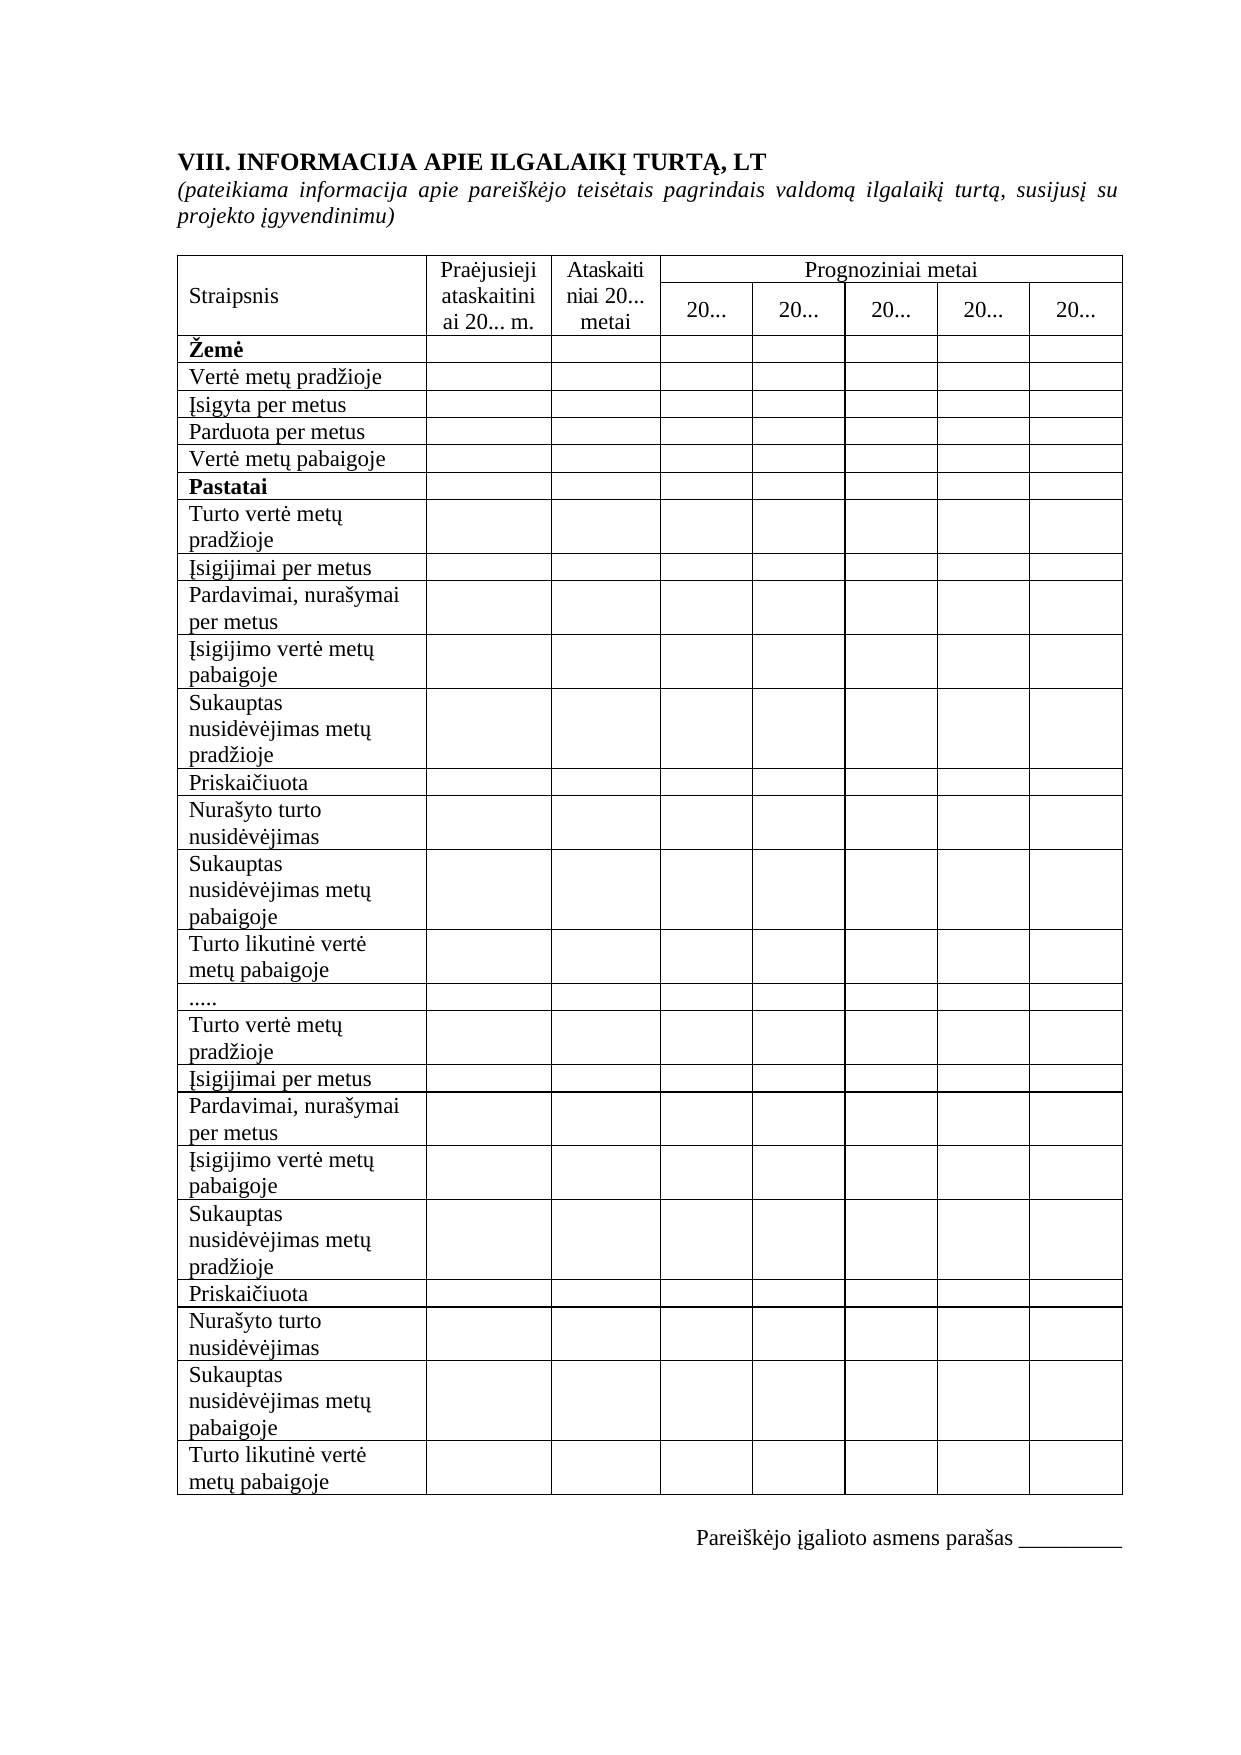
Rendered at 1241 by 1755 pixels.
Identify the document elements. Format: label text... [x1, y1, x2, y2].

table_cell [753, 1308, 844, 1360]
table_cell [552, 635, 660, 688]
table_cell [753, 1011, 844, 1064]
table_cell [1030, 581, 1122, 634]
table_cell [753, 1280, 844, 1306]
table_cell [661, 391, 752, 417]
table_cell Žemė [178, 336, 426, 362]
table_header Prognoziniai metai [661, 256, 1122, 282]
table_cell [661, 1011, 752, 1064]
table_cell [552, 336, 660, 362]
table_cell [846, 1146, 937, 1199]
table_cell [938, 500, 1029, 553]
table_cell Įsigijimo vertė metų pabaigoje [178, 635, 426, 688]
table_cell [1030, 850, 1122, 929]
table_cell [938, 984, 1029, 1010]
table_cell Vertė metų pabaigoje [178, 445, 426, 472]
table_cell [938, 1146, 1029, 1199]
table_cell [427, 1308, 551, 1360]
table_cell [846, 418, 937, 444]
table_cell [552, 445, 660, 472]
table_cell 20... [661, 283, 752, 335]
table_cell [552, 689, 660, 768]
table_cell [552, 1441, 660, 1494]
table_cell [1030, 796, 1122, 849]
table_cell [846, 1065, 937, 1091]
table_cell [552, 1146, 660, 1199]
text (pateikiama informacija apie pareiškėjo teisėtais pagrindais valdomą ilgalaikį turtą, susijusį su projekto įgyvendinimu) [177, 176, 1122, 228]
table_cell [661, 769, 752, 795]
table_cell [1030, 1200, 1122, 1279]
table_cell [846, 930, 937, 983]
table_cell ..... [178, 984, 426, 1010]
table_cell [938, 1280, 1029, 1306]
table_cell [661, 796, 752, 849]
table_cell [427, 1146, 551, 1199]
table_cell [938, 336, 1029, 362]
table_cell [552, 1200, 660, 1279]
table_cell [427, 336, 551, 362]
table_cell [1030, 391, 1122, 417]
table_cell [427, 1065, 551, 1091]
table_cell [427, 769, 551, 795]
table_cell [427, 581, 551, 634]
table_cell [427, 689, 551, 768]
table_cell [846, 554, 937, 580]
table_cell [1030, 1361, 1122, 1440]
table_cell [753, 689, 844, 768]
table_cell [661, 445, 752, 472]
table_cell [661, 473, 752, 499]
table_cell [1030, 1441, 1122, 1494]
table_cell [552, 796, 660, 849]
text VIII. INFORMACIJA APIE ILGALAIKĮ TURTĄ, LT [177, 147, 1122, 176]
table_cell Pardavimai, nurašymai per metus [178, 1093, 426, 1145]
table_cell [846, 363, 937, 389]
table_cell [661, 984, 752, 1010]
table_cell Turto vertė metų pradžioje [178, 1011, 426, 1064]
table_cell [552, 1011, 660, 1064]
table_cell Įsigijimai per metus [178, 1065, 426, 1091]
table_cell [1030, 1146, 1122, 1199]
table_cell [661, 1093, 752, 1145]
table_cell [1030, 336, 1122, 362]
table_cell [753, 1200, 844, 1279]
table_cell 20... [846, 283, 937, 335]
table_cell [552, 1280, 660, 1306]
table_cell [846, 1011, 937, 1064]
table_header Praėjusieji ataskaitiniai 20... m. [427, 256, 551, 335]
table_cell [661, 1361, 752, 1440]
table_cell [846, 1361, 937, 1440]
table_cell [427, 1441, 551, 1494]
table_cell [846, 850, 937, 929]
table_cell [846, 1280, 937, 1306]
table_cell [552, 1065, 660, 1091]
table_cell [846, 445, 937, 472]
table_cell [427, 796, 551, 849]
table_cell Pastatai [178, 473, 426, 499]
table_cell [661, 1441, 752, 1494]
table_cell [427, 635, 551, 688]
table_cell [846, 689, 937, 768]
table_cell [1030, 473, 1122, 499]
table_cell [552, 581, 660, 634]
table_cell [1030, 363, 1122, 389]
table_cell [938, 554, 1029, 580]
table_cell [753, 1093, 844, 1145]
table_cell [1030, 769, 1122, 795]
table_cell [552, 1308, 660, 1360]
table_cell [753, 473, 844, 499]
table_cell [938, 930, 1029, 983]
table_cell [753, 554, 844, 580]
table_cell [846, 984, 937, 1010]
table_cell [552, 418, 660, 444]
table_cell Pardavimai, nurašymai per metus [178, 581, 426, 634]
table_cell [427, 391, 551, 417]
table_cell [938, 391, 1029, 417]
table_header Ataskaitiniai 20... metai [552, 256, 660, 335]
table_cell [846, 1308, 937, 1360]
table_cell Sukauptas nusidėvėjimas metų pabaigoje [178, 850, 426, 929]
table_cell Priskaičiuota [178, 769, 426, 795]
table_cell [427, 1280, 551, 1306]
table_cell [552, 984, 660, 1010]
table_cell [427, 418, 551, 444]
table_cell [753, 635, 844, 688]
table_cell [552, 769, 660, 795]
table_cell [846, 1200, 937, 1279]
table_cell Įsigyta per metus [178, 391, 426, 417]
table_cell [753, 445, 844, 472]
table_cell Sukauptas nusidėvėjimas metų pradžioje [178, 689, 426, 768]
table_cell [661, 1065, 752, 1091]
table_header Straipsnis [178, 256, 426, 335]
table_cell 20... [753, 283, 844, 335]
table_cell [427, 850, 551, 929]
table_cell [1030, 1011, 1122, 1064]
table_cell Parduota per metus [178, 418, 426, 444]
table_cell Priskaičiuota [178, 1280, 426, 1306]
table_cell [846, 1441, 937, 1494]
table_cell [1030, 445, 1122, 472]
table_cell Turto vertė metų pradžioje [178, 500, 426, 553]
table_cell [1030, 1280, 1122, 1306]
table_cell [846, 336, 937, 362]
table_cell [1030, 1093, 1122, 1145]
table_cell [427, 984, 551, 1010]
table_cell [661, 1308, 752, 1360]
table_cell [938, 1093, 1029, 1145]
table_cell [661, 418, 752, 444]
table_cell [427, 445, 551, 472]
table_cell [1030, 984, 1122, 1010]
table_cell [753, 984, 844, 1010]
table_cell Sukauptas nusidėvėjimas metų pabaigoje [178, 1361, 426, 1440]
table_cell [661, 1280, 752, 1306]
table_cell Sukauptas nusidėvėjimas metų pradžioje [178, 1200, 426, 1279]
table_cell [661, 689, 752, 768]
table_cell [1030, 1308, 1122, 1360]
table_cell [427, 554, 551, 580]
table_cell [938, 1011, 1029, 1064]
table_cell [427, 1200, 551, 1279]
table_cell [552, 473, 660, 499]
table_cell [552, 363, 660, 389]
table_cell [753, 1361, 844, 1440]
table_cell [753, 336, 844, 362]
table_cell [427, 500, 551, 553]
table_cell Vertė metų pradžioje [178, 363, 426, 389]
table_cell [753, 581, 844, 634]
table_cell [661, 635, 752, 688]
table_cell [1030, 418, 1122, 444]
table_cell [427, 473, 551, 499]
table_cell [938, 1200, 1029, 1279]
table_cell [753, 391, 844, 417]
table_cell [427, 1093, 551, 1145]
table_cell [427, 1011, 551, 1064]
text Pareiškėjo įgalioto asmens parašas _________ [177, 1524, 1122, 1550]
table_cell Įsigijimai per metus [178, 554, 426, 580]
table_cell [846, 635, 937, 688]
table_cell [938, 1065, 1029, 1091]
table_cell [753, 418, 844, 444]
table_cell [427, 1361, 551, 1440]
table_cell [753, 363, 844, 389]
table_cell [1030, 635, 1122, 688]
table_cell [753, 500, 844, 553]
table_cell [753, 1146, 844, 1199]
table_cell 20... [938, 283, 1029, 335]
table_cell [1030, 1065, 1122, 1091]
table_cell [938, 769, 1029, 795]
table_cell [846, 500, 937, 553]
table_cell [846, 769, 937, 795]
table_cell [938, 1308, 1029, 1360]
table_cell [661, 930, 752, 983]
table_cell [938, 635, 1029, 688]
table_cell [938, 581, 1029, 634]
table_cell [552, 1093, 660, 1145]
table_cell [1030, 500, 1122, 553]
table_cell [938, 850, 1029, 929]
table_cell [552, 391, 660, 417]
table_cell [938, 796, 1029, 849]
table_cell [938, 363, 1029, 389]
table_cell [427, 930, 551, 983]
table_cell [661, 363, 752, 389]
table_cell 20... [1030, 283, 1122, 335]
table_cell [938, 418, 1029, 444]
table_cell [661, 500, 752, 553]
table_cell [552, 850, 660, 929]
table_cell [938, 445, 1029, 472]
table_cell [753, 1065, 844, 1091]
table_cell [846, 391, 937, 417]
table_cell [1030, 554, 1122, 580]
table_cell [846, 1093, 937, 1145]
table_cell Turto likutinė vertė metų pabaigoje [178, 930, 426, 983]
table_cell [661, 581, 752, 634]
table_cell [1030, 930, 1122, 983]
table_cell [1030, 689, 1122, 768]
table_cell Nurašyto turto nusidėvėjimas [178, 1308, 426, 1360]
table_cell Turto likutinė vertė metų pabaigoje [178, 1441, 426, 1494]
table_cell [846, 473, 937, 499]
table_cell [661, 554, 752, 580]
table_cell [938, 689, 1029, 768]
table_cell [661, 1200, 752, 1279]
table_cell [753, 1441, 844, 1494]
table_cell [753, 796, 844, 849]
table_cell Įsigijimo vertė metų pabaigoje [178, 1146, 426, 1199]
table_cell [661, 1146, 752, 1199]
table_cell [753, 850, 844, 929]
table_cell [938, 1361, 1029, 1440]
table_cell [552, 554, 660, 580]
table_cell [661, 850, 752, 929]
table_cell [846, 581, 937, 634]
table_cell [753, 930, 844, 983]
table_cell [427, 363, 551, 389]
table_cell [552, 1361, 660, 1440]
table_cell [938, 473, 1029, 499]
table_cell [552, 500, 660, 553]
table_cell [753, 769, 844, 795]
table_cell [552, 930, 660, 983]
table_cell Nurašyto turto nusidėvėjimas [178, 796, 426, 849]
table_cell [938, 1441, 1029, 1494]
table_cell [846, 796, 937, 849]
table_cell [661, 336, 752, 362]
